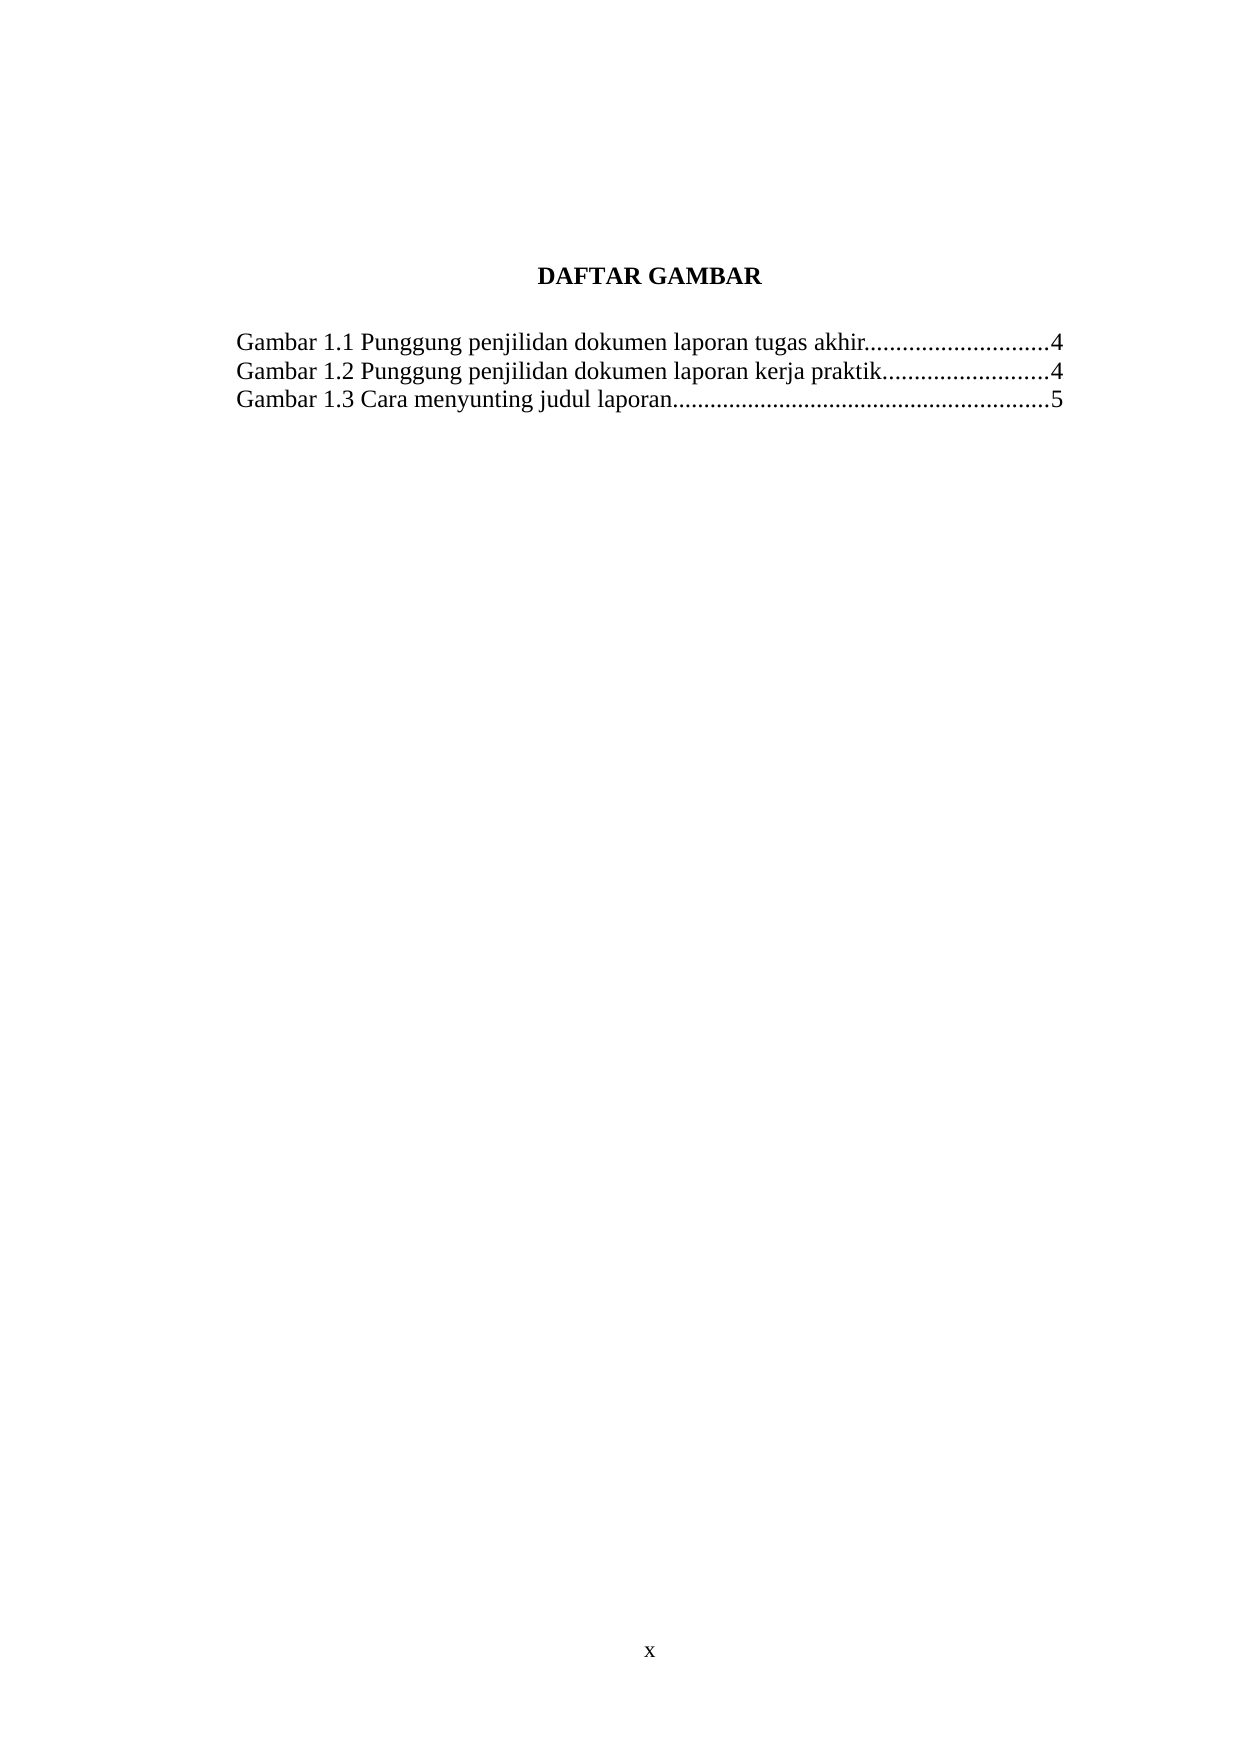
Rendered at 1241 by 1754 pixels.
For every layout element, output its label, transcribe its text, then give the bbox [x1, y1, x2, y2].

text Gambar 1.3 Cara menyunting judul laporan. 5 [236, 384, 1063, 413]
text Gambar 1.1 Punggung penjilidan dokumen laporan tugas akhir. 4 [236, 327, 1063, 356]
subtitle DAFTAR GAMBAR [236, 261, 1063, 290]
text Gambar 1.2 Punggung penjilidan dokumen laporan kerja praktik. 4 [236, 356, 1063, 384]
